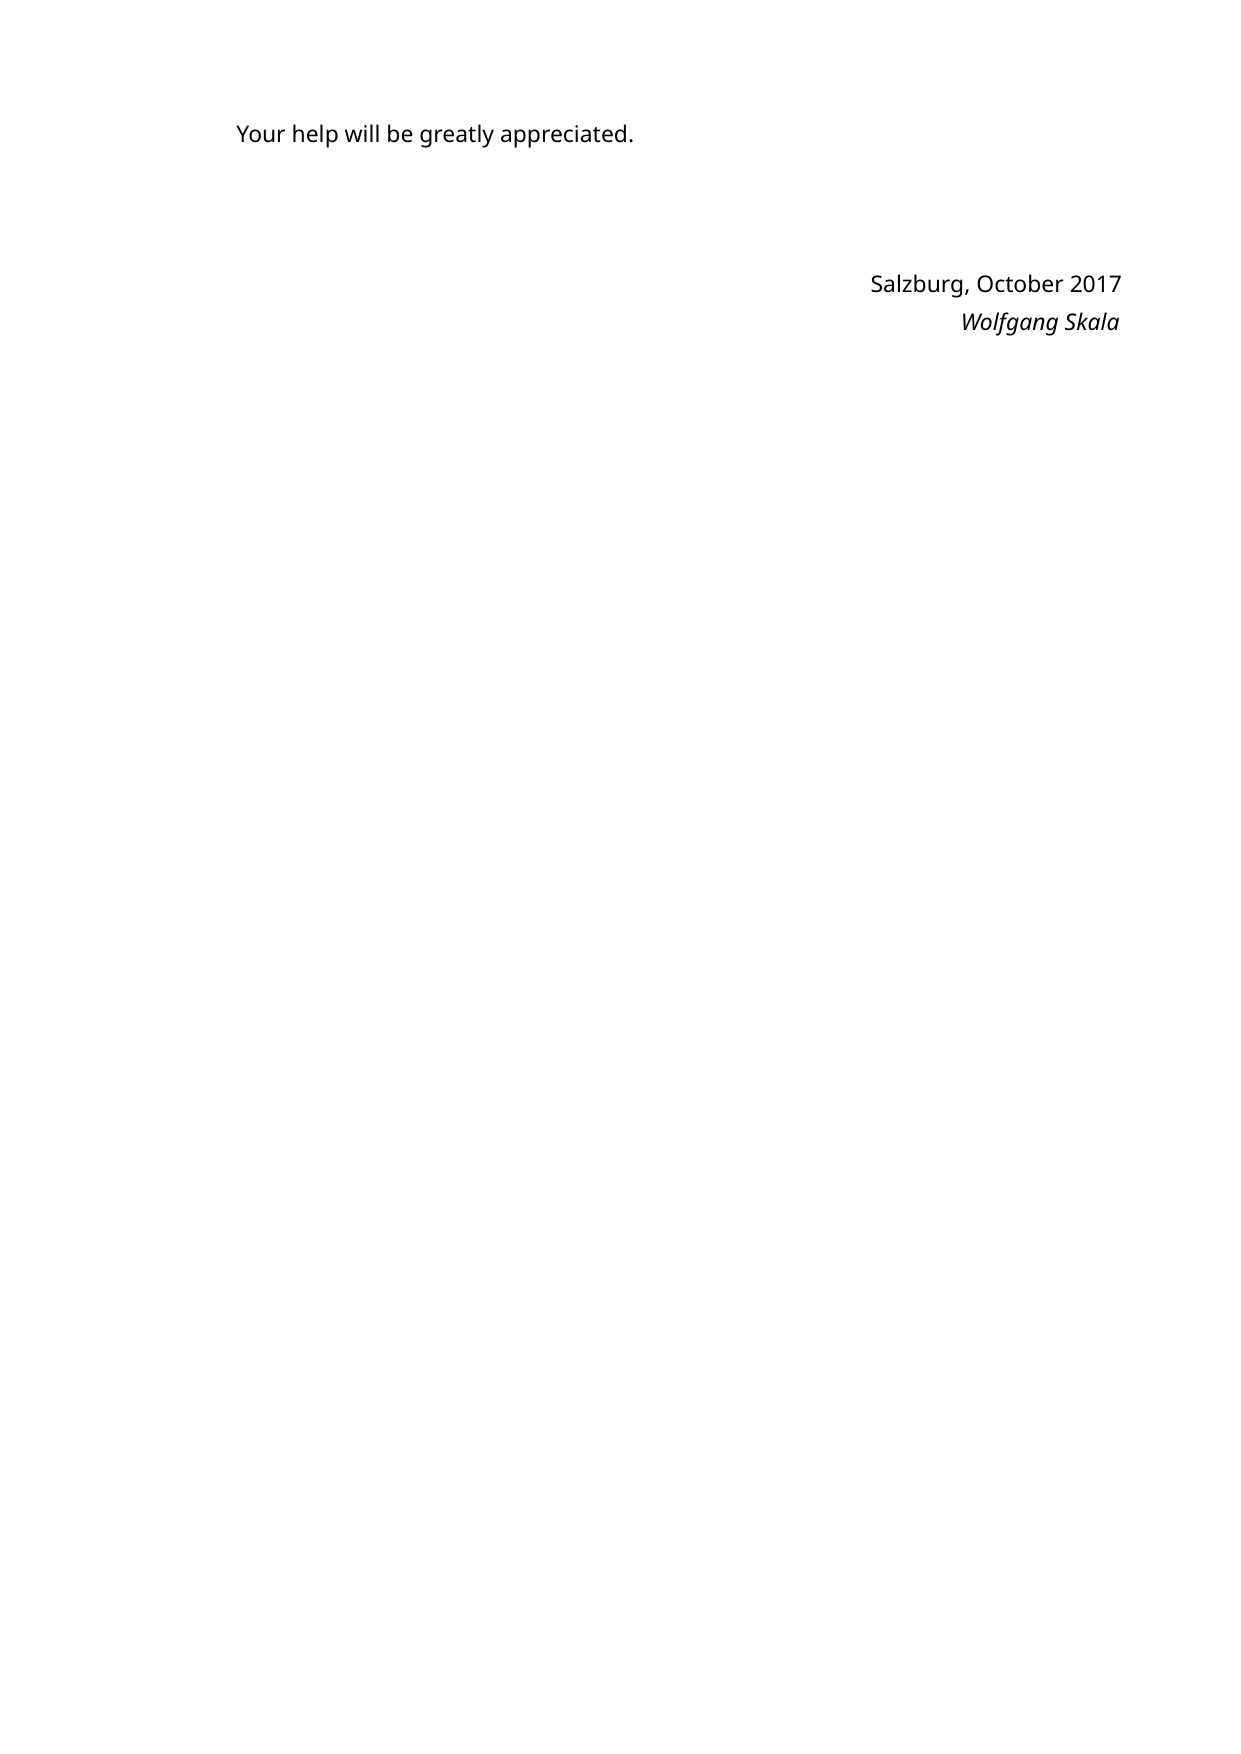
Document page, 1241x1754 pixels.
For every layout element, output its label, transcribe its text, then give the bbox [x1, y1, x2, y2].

text Your help will be greatly appreciated. [236, 118, 1122, 149]
text Salzburg, October 2017 Wolfgang Skala [236, 268, 1122, 337]
